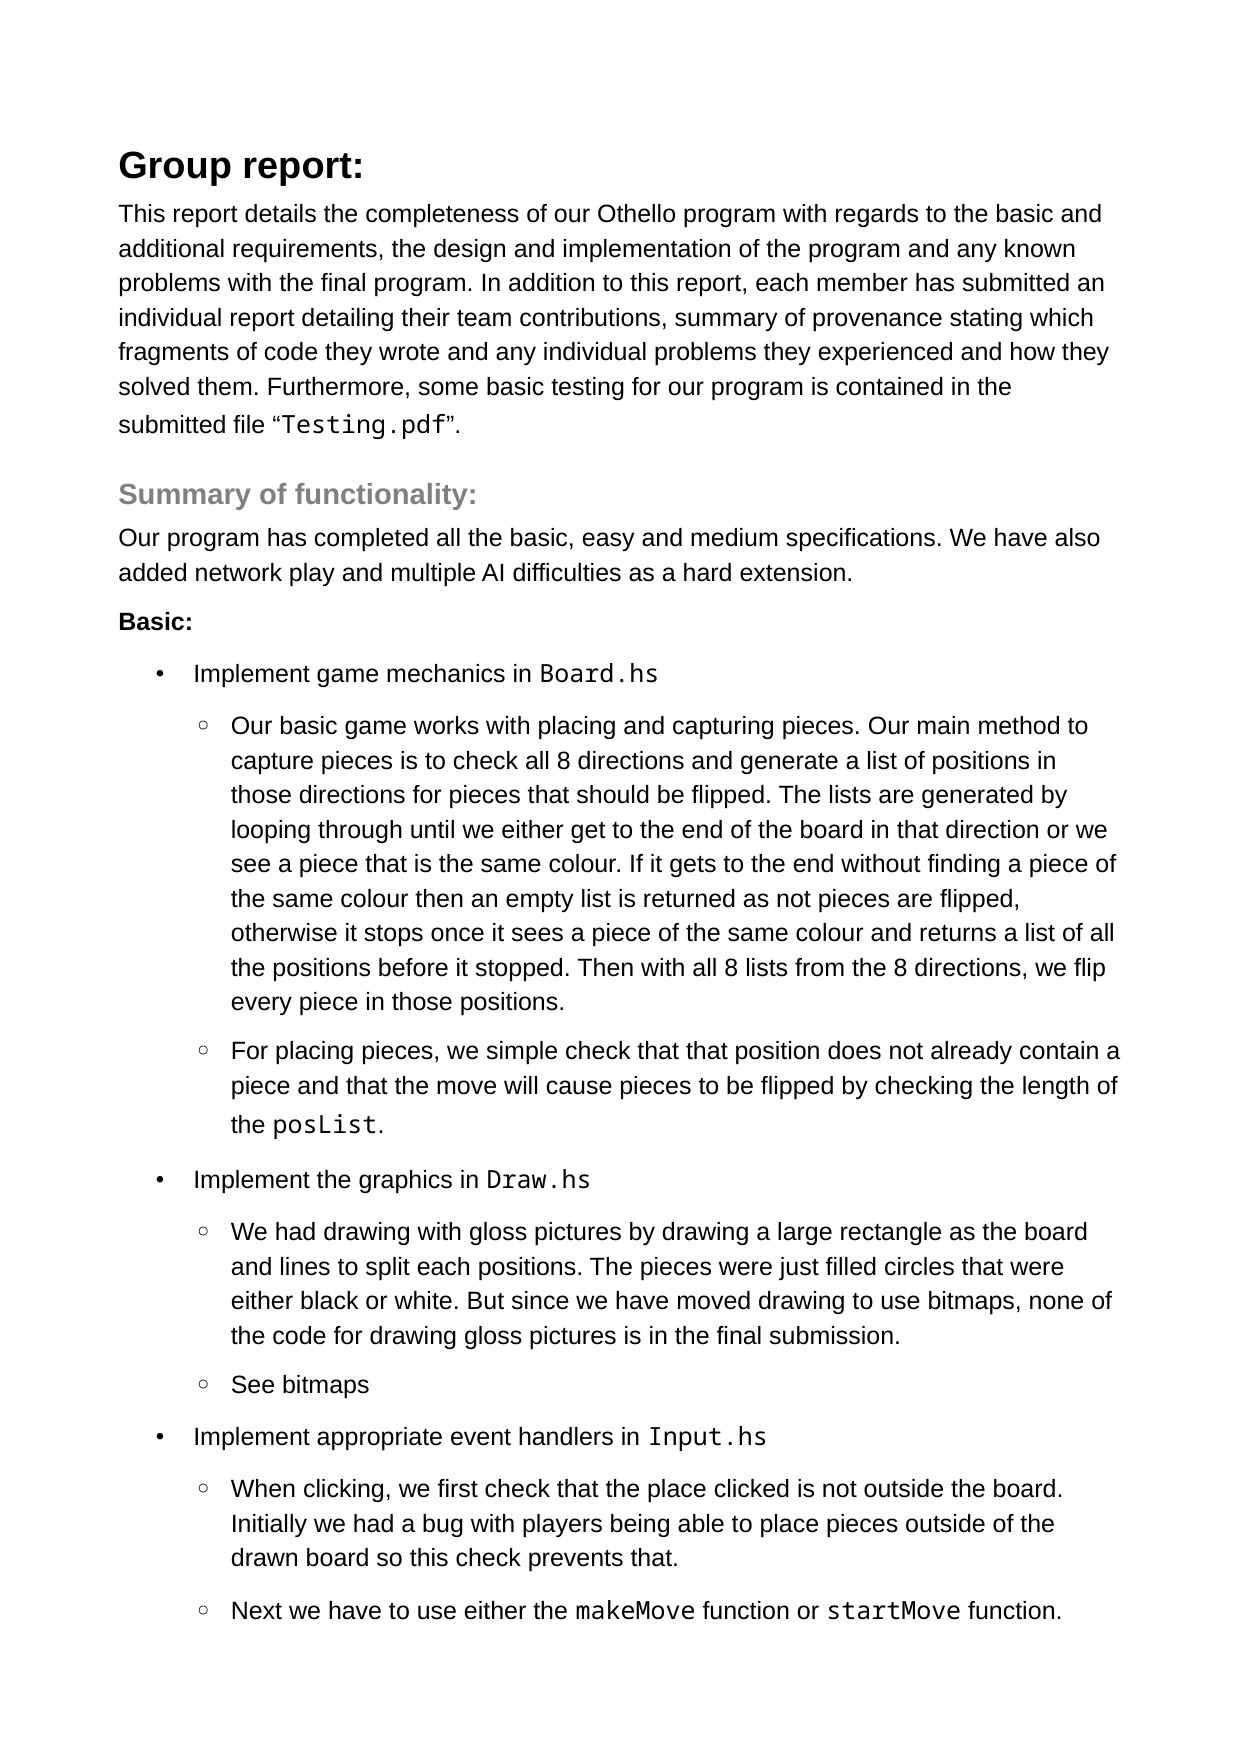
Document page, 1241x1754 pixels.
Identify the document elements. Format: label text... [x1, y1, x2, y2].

list Implement the graphics in Draw.hs [156, 1162, 1122, 1196]
list Next we have to use either the makeMove function or startMove function. [193, 1592, 1122, 1627]
list See bitmaps [193, 1370, 1122, 1399]
text Basic: [118, 607, 1122, 636]
list We had drawing with gloss pictures by drawing a large rectangle as the board and lines to split each positions. The pieces were just filled circles that were either black or white. But since we have moved drawing to use bitmaps, none of the code for drawing gloss pictures is in the final submission. [193, 1217, 1122, 1349]
text This report details the completeness of our Othello program with regards to the basic and additional requirements, the design and implementation of the program and any known problems with the final program. In addition to this report, each member has submitted an individual report detailing their team contributions, summary of provenance stating which fragments of code they wrote and any individual problems they experienced and how they solved them. Furthermore, some basic testing for our program is contained in the submitted file “Testing.pdf”. [118, 199, 1122, 441]
list Implement game mechanics in Board.hs [156, 656, 1122, 690]
subtitle Group report: [118, 143, 1122, 187]
list When clicking, we first check that the place clicked is not outside the board. Initially we had a bug with players being able to place pieces outside of the drawn board so this check prevents that. [193, 1474, 1122, 1572]
text Our program has completed all the basic, easy and medium specifications. We have also added network play and multiple AI difficulties as a hard extension. [118, 523, 1122, 586]
list Our basic game works with placing and capturing pieces. Our main method to capture pieces is to check all 8 directions and generate a list of positions in those directions for pieces that should be flipped. The lists are generated by looping through until we either get to the end of the board in that direction or we see a piece that is the same colour. If it gets to the end without finding a piece of the same colour then an empty list is returned as not pieces are flipped, otherwise it stops once it sees a piece of the same colour and returns a list of all the positions before it stopped. Then with all 8 lists from the 8 directions, we flip every piece in those positions. [193, 711, 1122, 1016]
list Implement appropriate event handlers in Input.hs [156, 1419, 1122, 1453]
subtitle Summary of functionality: [118, 477, 1122, 511]
list For placing pieces, we simple check that that position does not already contain a piece and that the move will cause pieces to be flipped by checking the length of the posList. [193, 1036, 1122, 1140]
